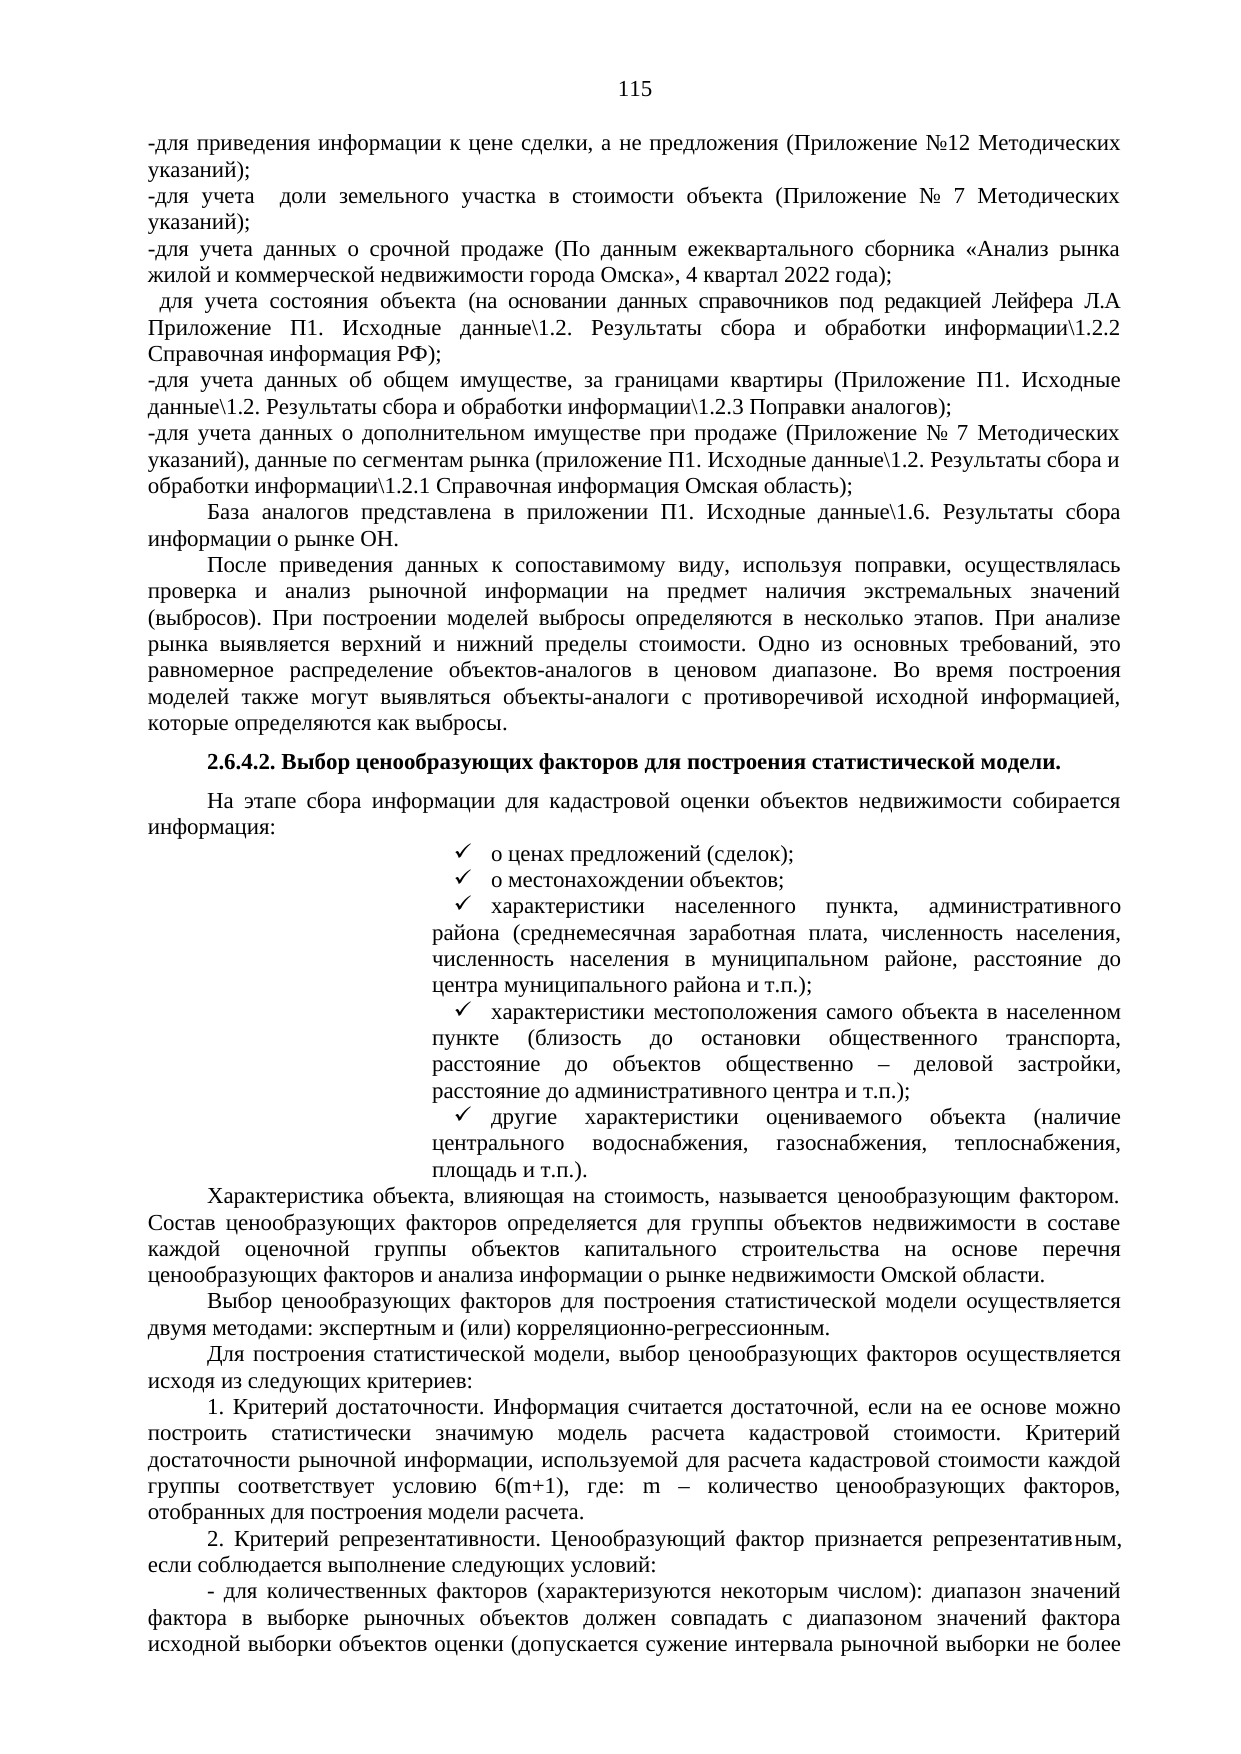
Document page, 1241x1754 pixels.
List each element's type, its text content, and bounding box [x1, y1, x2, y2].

text -для приведения информации к цене сделки, а не предложения (Приложение №12 Методических указаний); [148, 129, 1122, 182]
list характеристики местоположения самого объекта в населенном пункте (близость до остановки общественного транспорта, расстояние до объектов общественно – деловой застройки, расстояние до административного центра и т.п.); [394, 998, 1122, 1103]
text для учета состояния объекта (на основании данных справочников под редакцией Лейфера Л.А Приложение П1. Исходные данные\1.2. Результаты сбора и обработки информации\1.2.2 Справочная информация РФ); [148, 287, 1122, 367]
text На этапе сбора информации для кадастровой оценки объектов недвижимости собирается информация: [148, 787, 1122, 839]
text После приведения данных к сопоставимому виду, используя поправки, осуществлялась проверка и анализ рыночной информации на предмет наличия экстремальных значений (выбросов). При построении моделей выбросы определяются в несколько этапов. При анализе рынка выявляется верхний и нижний пределы стоимости. Одно из основных требований, это равномерное распределение объектов-аналогов в ценовом диапазоне. Во время построения моделей также могут выявляться объекты-аналоги с противоречивой исходной информацией, которые определяются как выбросы. [148, 551, 1122, 736]
title 2.6.4.2. Выбор ценообразующих факторов для построения статистической модели. [148, 748, 1122, 774]
text Характеристика объекта, влияющая на стоимость, называется ценообразующим фактором. Состав ценообразующих факторов определяется для группы объектов недвижимости в составе каждой оценочной группы объектов капитального строительства на основе перечня ценообразующих факторов и анализа информации о рынке недвижимости Омской области. [148, 1182, 1122, 1288]
text 2. Критерий репрезентативности. Ценообразующий фактор признается репрезентатив­ным, если соблюдается выполнение следующих условий: [148, 1525, 1122, 1577]
text 1. Критерий достаточности. Информация считается достаточной, если на ее основе можно построить статистически значимую модель расчета кадастровой стоимости. Критерий достаточности рыночной информации, используемой для расчета кадастровой стоимости каждой группы соответствует условию 6(m+1), где: m – количество ценообразующих факторов, отобранных для построения модели расчета. [148, 1393, 1122, 1525]
text -для учета данных о срочной продаже (По данным ежеквартального сборника «Анализ рынка жилой и коммерческой недвижимости города Омска», 4 квартал 2022 года); [148, 235, 1122, 287]
list другие характеристики оцениваемого объекта (наличие центрального водоснабжения, газоснабжения, теплоснабжения, площадь и т.п.). [394, 1103, 1122, 1182]
text -для учета доли земельного участка в стоимости объекта (Приложение № 7 Методических указаний); [148, 182, 1122, 235]
list о ценах предложений (сделок); [394, 839, 1122, 866]
text Для построения статистической модели, выбор ценообразующих факторов осуществляется исходя из следующих критериев: [148, 1340, 1122, 1393]
list о местонахождении объектов; [394, 866, 1122, 892]
text -для учета данных о дополнительном имуществе при продаже (Приложение № 7 Методических указаний), данные по сегментам рынка (приложение П1. Исходные данные\1.2. Результаты сбора и обработки информации\1.2.1 Справочная информация Омская область); [148, 419, 1122, 498]
text -для учета данных об общем имуществе, за границами квартиры (Приложение П1. Исходные данные\1.2. Результаты сбора и обработки информации\1.2.3 Поправки аналогов); [148, 367, 1122, 419]
list характеристики населенного пункта, административного района (среднемесячная заработная плата, численность населения, численность населения в муниципальном районе, расстояние до центра муниципального района и т.п.); [394, 892, 1122, 998]
text База аналогов представлена в приложении П1. Исходные данные\1.6. Результаты сбора информации о рынке ОН. [148, 498, 1122, 551]
text Выбор ценообразующих факторов для построения статистической модели осуществляется двумя методами: экспертным и (или) корреляционно-регрессионным. [148, 1288, 1122, 1340]
text - для количественных факторов (характеризуются некоторым числом): диапазон значений фактора в выборке рыночных объек­тов должен совпадать с диапазоном значений фактора исходной выборки объектов оценки (до­пускается сужение интервала рыночной выборки не более [148, 1577, 1122, 1657]
